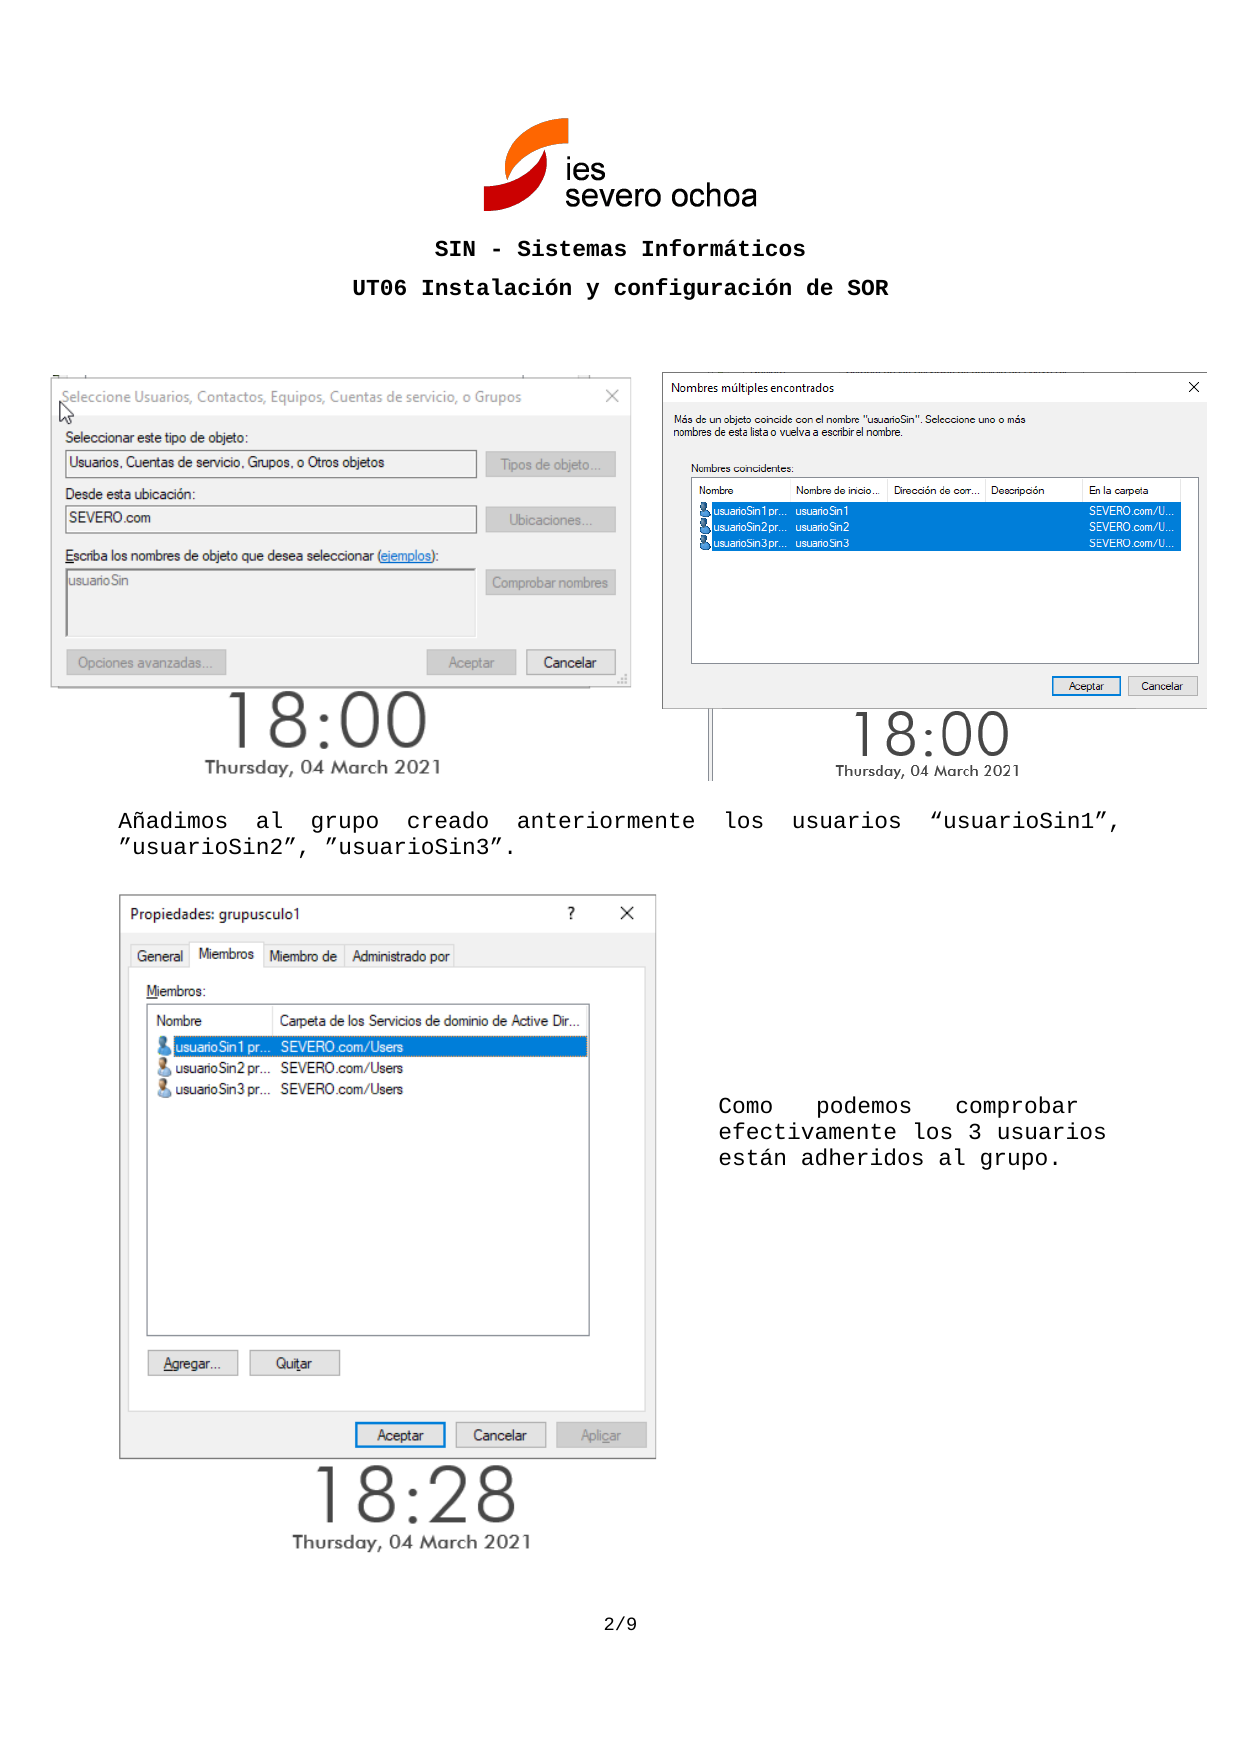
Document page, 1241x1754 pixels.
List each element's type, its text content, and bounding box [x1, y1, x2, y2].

text Como podemos comprobar efectivamente los 3 usuarios están adheridos al grupo. [657, 1094, 1122, 1172]
picture [483, 118, 757, 211]
text Añadimos al grupo creado anteriormente los usuarios “usuarioSin1”, ”usuarioSin2”, ”usuarioSin3”. [118, 809, 1122, 861]
picture [118, 892, 657, 1556]
picture [47, 375, 632, 781]
picture [659, 372, 1207, 781]
